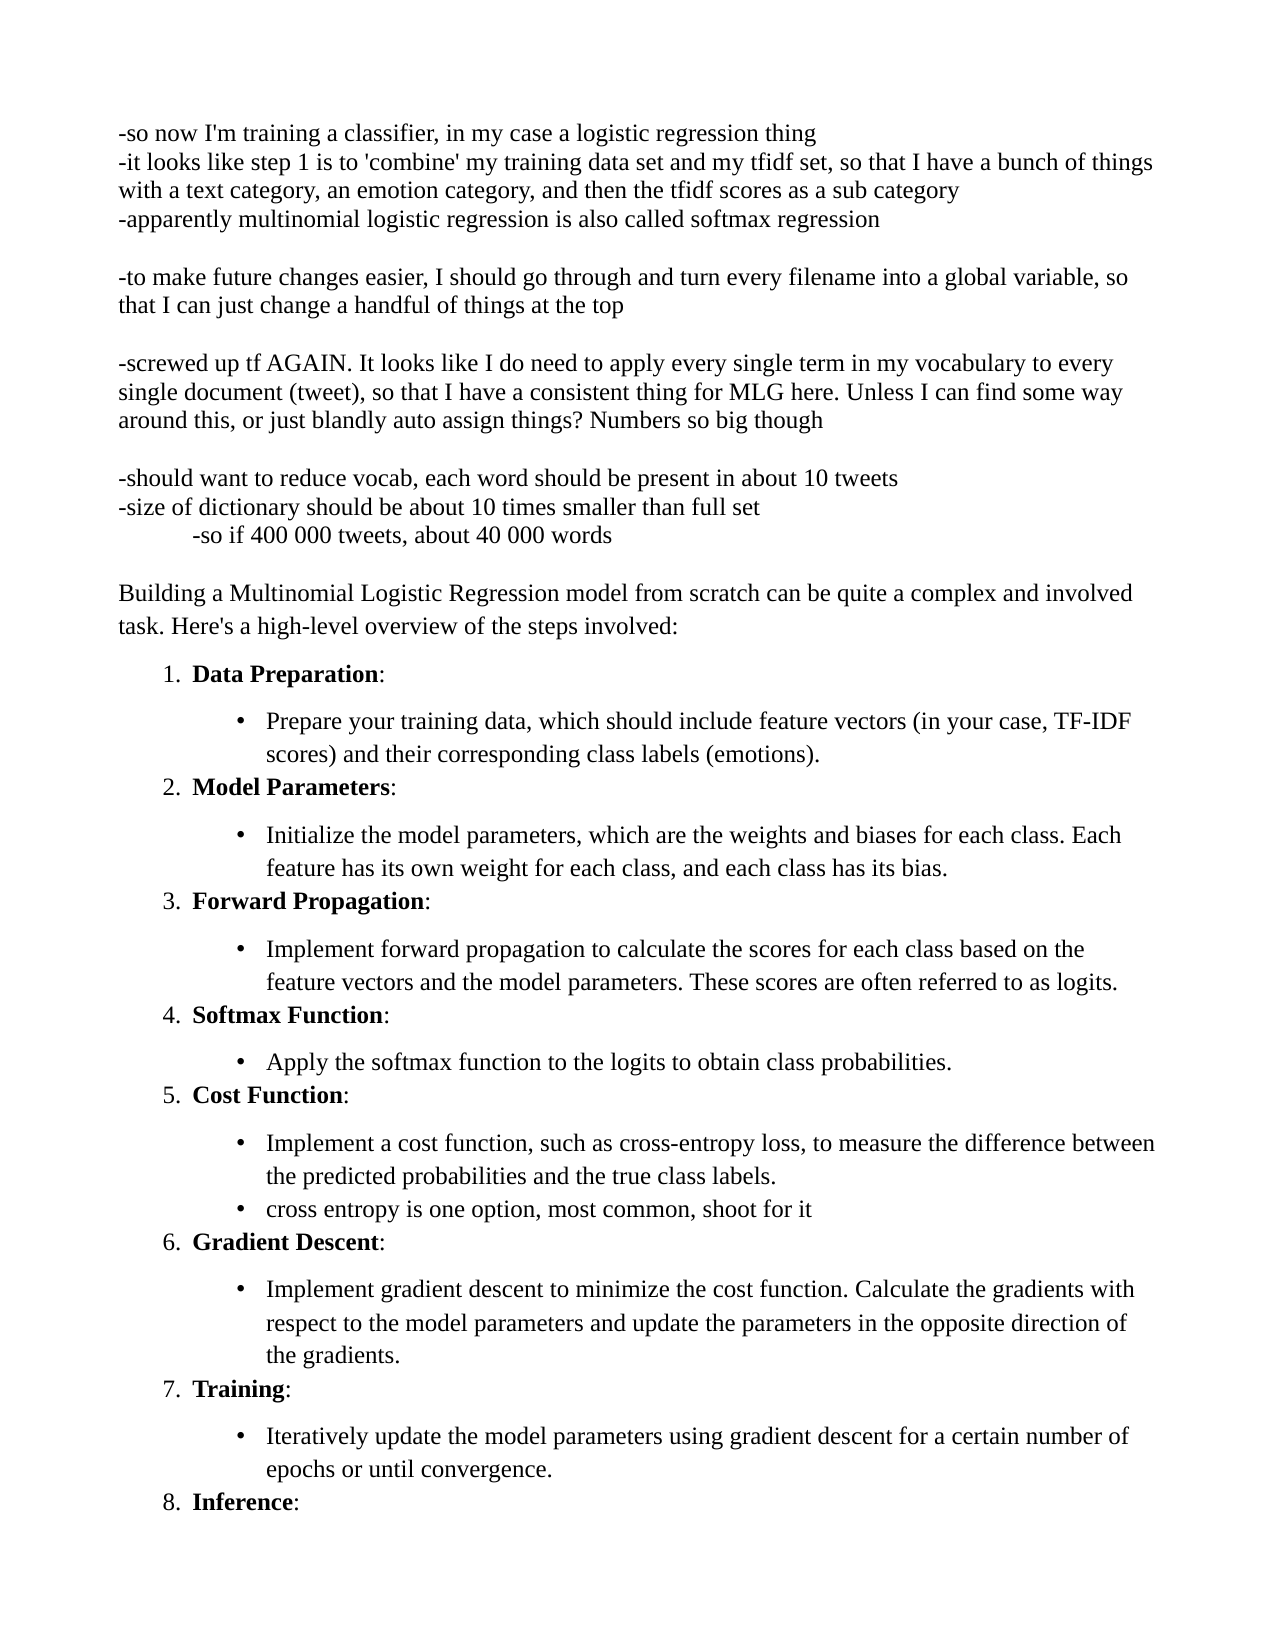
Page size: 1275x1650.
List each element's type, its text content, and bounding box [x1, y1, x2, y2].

list Gradient Descent: [162, 1227, 1157, 1256]
text -should want to reduce vocab, each word should be present in about 10 tweets [118, 463, 1157, 492]
list Implement a cost function, such as cross-entropy loss, to measure the difference between the predicted probabilities and the true class labels. [236, 1128, 1157, 1190]
list Model Parameters: [162, 772, 1157, 801]
list cross entropy is one option, most common, shoot for it [236, 1194, 1157, 1223]
list Forward Propagation: [162, 886, 1157, 915]
text -to make future changes easier, I should go through and turn every filename into a global variable, so that I can just change a handful of things at the top [118, 262, 1157, 319]
list Data Preparation: [162, 659, 1157, 687]
text -apparently multinomial logistic regression is also called softmax regression [118, 204, 1157, 233]
list Training: [162, 1374, 1157, 1402]
list Iteratively update the model parameters using gradient descent for a certain number of epochs or until convergence. [236, 1421, 1157, 1483]
list Initialize the model parameters, which are the weights and biases for each class. Each feature has its own weight for each class, and each class has its bias. [236, 820, 1157, 882]
list Apply the softmax function to the logits to obtain class probabilities. [236, 1047, 1157, 1076]
text -size of dictionary should be about 10 times smaller than full set [118, 492, 1157, 521]
text -so now I'm training a classifier, in my case a logistic regression thing [118, 118, 1157, 147]
list Cost Function: [162, 1080, 1157, 1109]
text -it looks like step 1 is to 'combine' my training data set and my tfidf set, so that I have a bunch of things with a text category, an emotion category, and then the tfidf scores as a sub category [118, 147, 1157, 204]
list Implement gradient descent to minimize the cost function. Calculate the gradients with respect to the model parameters and update the parameters in the opposite direction of the gradients. [236, 1274, 1157, 1369]
text -so if 400 000 tweets, about 40 000 words [118, 521, 1157, 549]
text -screwed up tf AGAIN. It looks like I do need to apply every single term in my vocabulary to every single document (tweet), so that I have a consistent thing for MLG here. Unless I can find some way around this, or just blandly auto assign things? Numbers so big though [118, 348, 1157, 434]
list Softmax Function: [162, 1000, 1157, 1028]
list Prepare your training data, which should include feature vectors (in your case, TF-IDF scores) and their corresponding class labels (emotions). [236, 706, 1157, 768]
list Implement forward propagation to calculate the scores for each class based on the feature vectors and the model parameters. These scores are often referred to as logits. [236, 934, 1157, 995]
list Inference: [162, 1487, 1157, 1516]
text Building a Multinomial Logistic Regression model from scratch can be quite a complex and involved task. Here's a high-level overview of the steps involved: [118, 578, 1157, 640]
